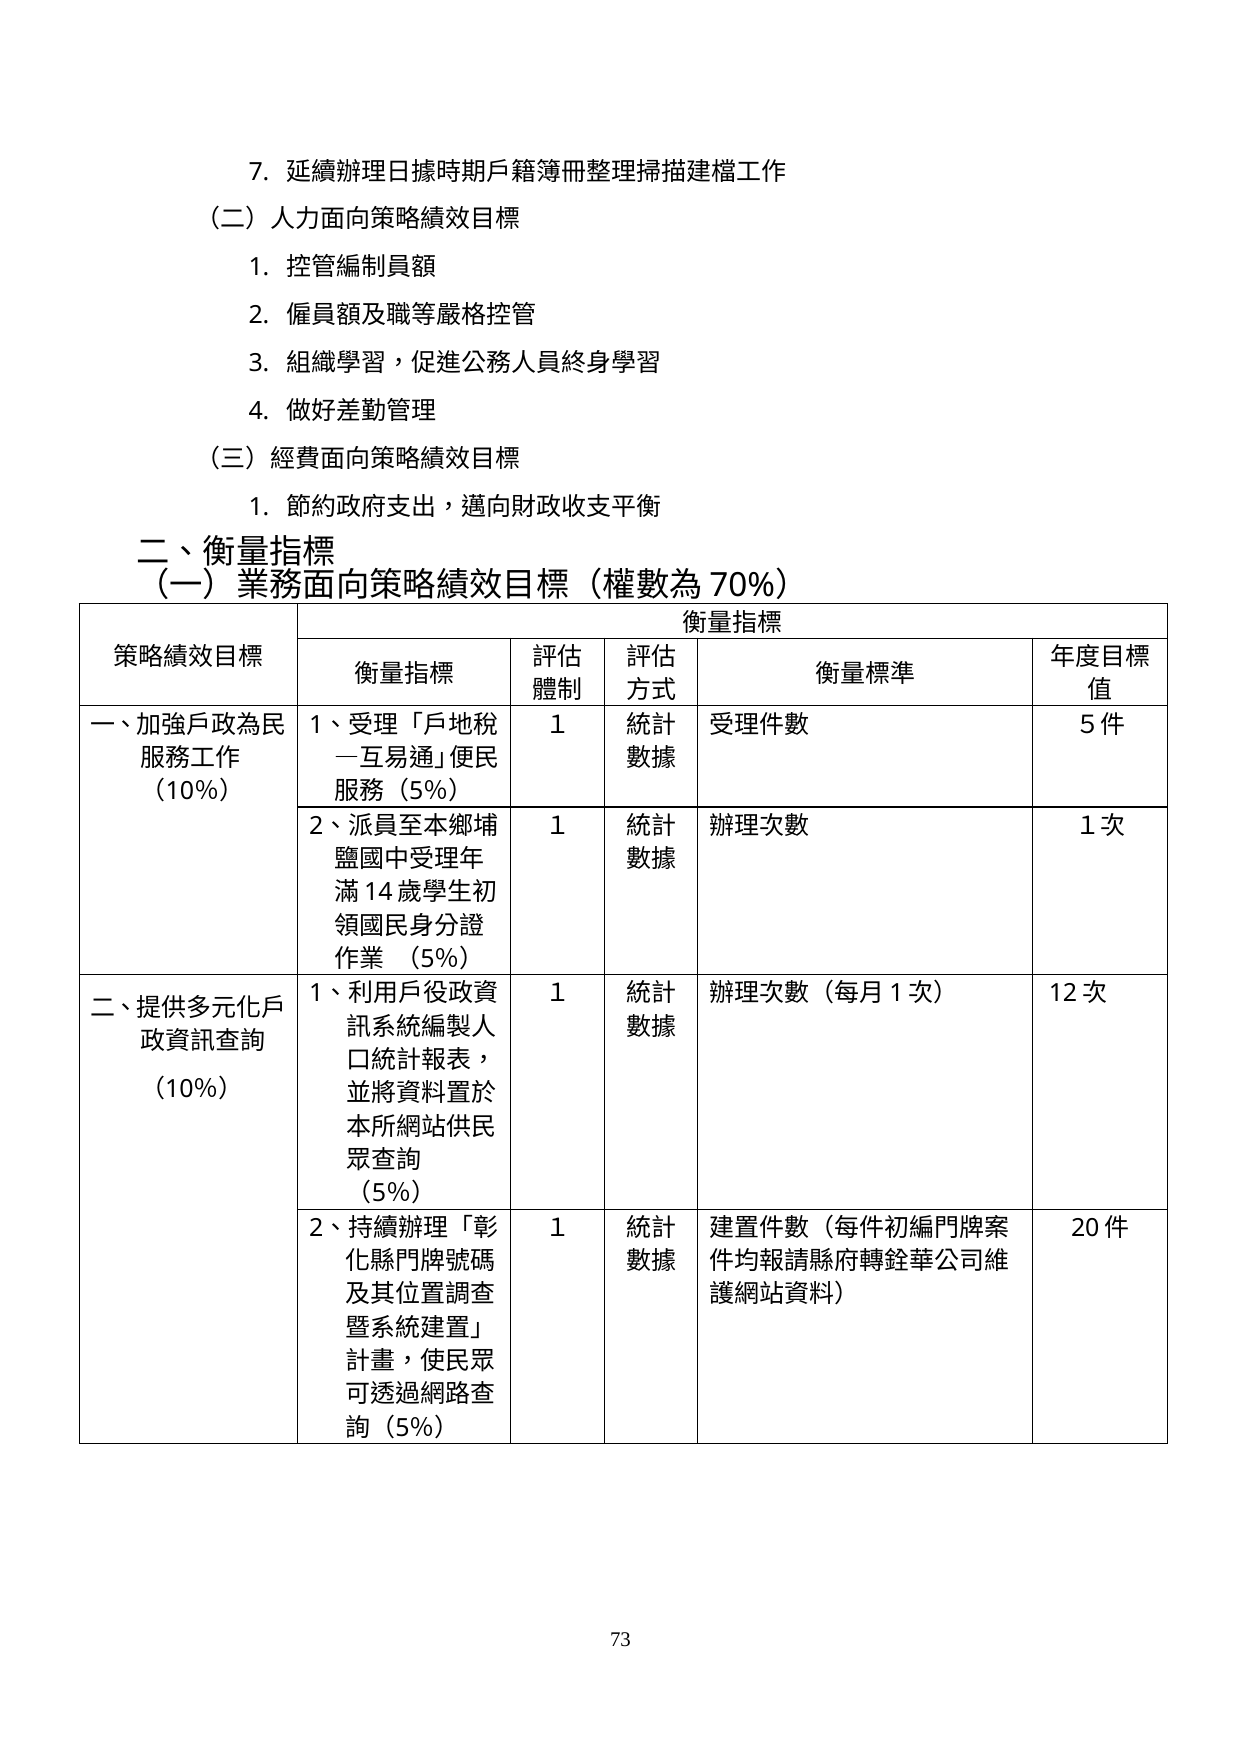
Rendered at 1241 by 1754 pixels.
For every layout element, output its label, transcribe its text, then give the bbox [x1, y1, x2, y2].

table_cell 統計數據 [605, 1210, 697, 1443]
text （三）經費面向策略績效目標 [195, 441, 1104, 474]
table_cell 20件 [1033, 1210, 1167, 1443]
list 控管編制員額 [248, 249, 1104, 282]
table_cell 辦理次數（每月1次） [698, 975, 1032, 1208]
list 僱員額及職等嚴格控管 [248, 297, 1104, 330]
table_cell 評估體制 [511, 639, 604, 705]
table_cell 統計數據 [605, 808, 697, 974]
list 節約政府支出，邁向財政收支平衡 [248, 489, 1104, 522]
table_cell ５件 [1033, 706, 1167, 806]
table_cell 辦理次數 [698, 808, 1032, 974]
table_cell 2、派員至本鄉埔鹽國中受理年滿14歲學生初領國民身分證作業 （5％） [298, 808, 510, 974]
table_cell 12次 [1033, 975, 1167, 1208]
table_cell 年度目標值 [1033, 639, 1167, 705]
table_cell 1、利用戶役政資訊系統編製人口統計報表，並將資料置於本所網站供民眾查詢（5％） [298, 975, 510, 1208]
table_cell 統計數據 [605, 975, 697, 1208]
table_cell １ [511, 706, 604, 806]
table_cell 評估方式 [605, 639, 697, 705]
table_cell 受理件數 [698, 706, 1032, 806]
table_cell 建置件數（每件初編門牌案件均報請縣府轉銓華公司維護網站資料） [698, 1210, 1032, 1443]
text （一）業務面向策略績效目標（權數為70%） [136, 570, 1104, 603]
table_cell １ [511, 808, 604, 974]
table_header 策略績效目標 [80, 604, 297, 705]
table_header 衡量指標 [298, 604, 1167, 638]
table_cell 二、提供多元化戶政資訊查詢 （10％） [80, 975, 297, 1443]
table_cell 一、加強戶政為民服務工作 （10％） [80, 706, 297, 974]
list 做好差勤管理 [248, 393, 1104, 426]
table_cell 衡量標準 [698, 639, 1032, 705]
table_cell 1、受理「戶地稅—互易通」便民服務（5％） [298, 706, 510, 806]
list 延續辦理日據時期戶籍簿冊整理掃描建檔工作 [248, 153, 1104, 187]
table_cell 2、持續辦理「彰化縣門牌號碼及其位置調查暨系統建置」計畫，使民眾可透過網路查詢（5％） [298, 1210, 510, 1443]
table_cell 衡量指標 [298, 639, 510, 705]
table_cell １ [511, 975, 604, 1208]
text 二、衡量指標 [136, 537, 1104, 570]
table_cell 統計數據 [605, 706, 697, 806]
list 組織學習，促進公務人員終身學習 [248, 345, 1104, 378]
text （二）人力面向策略績效目標 [195, 201, 1104, 234]
table_cell １次 [1033, 808, 1167, 974]
table_cell １ [511, 1210, 604, 1443]
